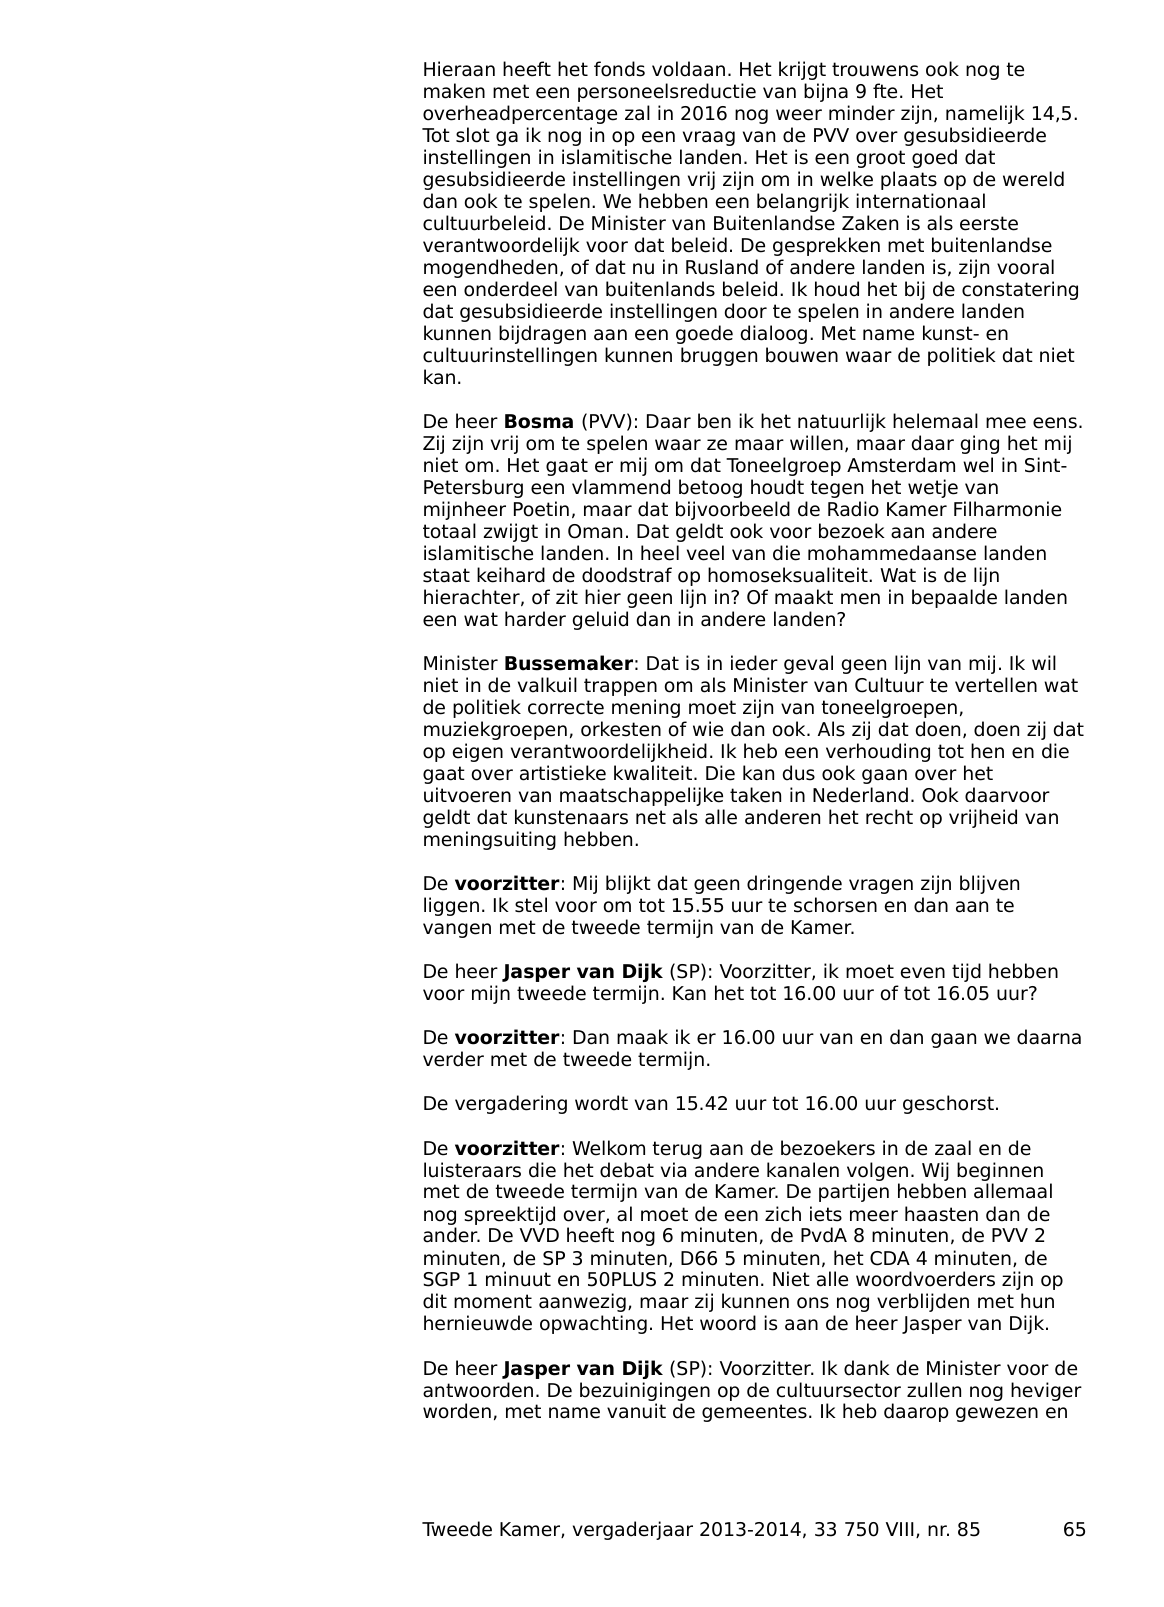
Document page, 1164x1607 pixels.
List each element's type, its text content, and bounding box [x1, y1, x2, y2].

text Minister Bussemaker: Dat is in ieder geval geen lijn van mij. Ik wil niet in de valkuil trappen om als Minister van Cultuur te vertellen wat de politiek correcte mening moet zijn van toneelgroepen, muziekgroepen, orkesten of wie dan ook. Als zij dat doen, doen zij dat op eigen verantwoordelijkheid. Ik heb een verhouding tot hen en die gaat over artistieke kwaliteit. Die kan dus ook gaan over het uitvoeren van maatschappelijke taken in Nederland. Ook daarvoor geldt dat kunstenaars net als alle anderen het recht op vrijheid van meningsuiting hebben. [422, 653, 1087, 851]
text De vergadering wordt van 15.42 uur tot 16.00 uur geschorst. [422, 1093, 1087, 1115]
text De heer Jasper van Dijk (SP): Voorzitter. Ik dank de Minister voor de antwoorden. De bezuinigingen op de cultuursector zullen nog heviger worden, met name vanuit de gemeentes. Ik heb daarop gewezen en [422, 1357, 1087, 1423]
text De voorzitter: Mij blijkt dat geen dringende vragen zijn blijven liggen. Ik stel voor om tot 15.55 uur te schorsen en dan aan te vangen met de tweede termijn van de Kamer. [422, 873, 1087, 939]
text De voorzitter: Welkom terug aan de bezoekers in de zaal en de luisteraars die het debat via andere kanalen volgen. Wij beginnen met de tweede termijn van de Kamer. De partijen hebben allemaal nog spreektijd over, al moet de een zich iets meer haasten dan de ander. De VVD heeft nog 6 minuten, de PvdA 8 minuten, de PVV 2 minuten, de SP 3 minuten, D66 5 minuten, het CDA 4 minuten, de SGP 1 minuut en 50PLUS 2 minuten. Niet alle woordvoerders zijn op dit moment aanwezig, maar zij kunnen ons nog verblijden met hun hernieuwde opwachting. Het woord is aan de heer Jasper van Dijk. [422, 1137, 1087, 1335]
text De voorzitter: Dan maak ik er 16.00 uur van en dan gaan we daarna verder met de tweede termijn. [422, 1027, 1087, 1071]
text De heer Jasper van Dijk (SP): Voorzitter, ik moet even tijd hebben voor mijn tweede termijn. Kan het tot 16.00 uur of tot 16.05 uur? [422, 961, 1087, 1005]
text Hieraan heeft het fonds voldaan. Het krijgt trouwens ook nog te maken met een personeelsreductie van bijna 9 fte. Het overheadpercentage zal in 2016 nog weer minder zijn, namelijk 14,5. [422, 59, 1087, 125]
text Tot slot ga ik nog in op een vraag van de PVV over gesubsidieerde instellingen in islamitische landen. Het is een groot goed dat gesubsidieerde instellingen vrij zijn om in welke plaats op de wereld dan ook te spelen. We hebben een belangrijk internationaal cultuurbeleid. De Minister van Buitenlandse Zaken is als eerste verantwoordelijk voor dat beleid. De gesprekken met buitenlandse mogendheden, of dat nu in Rusland of andere landen is, zijn vooral een onderdeel van buitenlands beleid. Ik houd het bij de constatering dat gesubsidieerde instellingen door te spelen in andere landen kunnen bijdragen aan een goede dialoog. Met name kunst- en cultuurinstellingen kunnen bruggen bouwen waar de politiek dat niet kan. [422, 125, 1087, 389]
text De heer Bosma (PVV): Daar ben ik het natuurlijk helemaal mee eens. Zij zijn vrij om te spelen waar ze maar willen, maar daar ging het mij niet om. Het gaat er mij om dat Toneelgroep Amsterdam wel in Sint-Petersburg een vlammend betoog houdt tegen het wetje van mijnheer Poetin, maar dat bijvoorbeeld de Radio Kamer Filharmonie totaal zwijgt in Oman. Dat geldt ook voor bezoek aan andere islamitische landen. In heel veel van die mohammedaanse landen staat keihard de doodstraf op homoseksualiteit. Wat is de lijn hierachter, of zit hier geen lijn in? Of maakt men in bepaalde landen een wat harder geluid dan in andere landen? [422, 411, 1087, 631]
